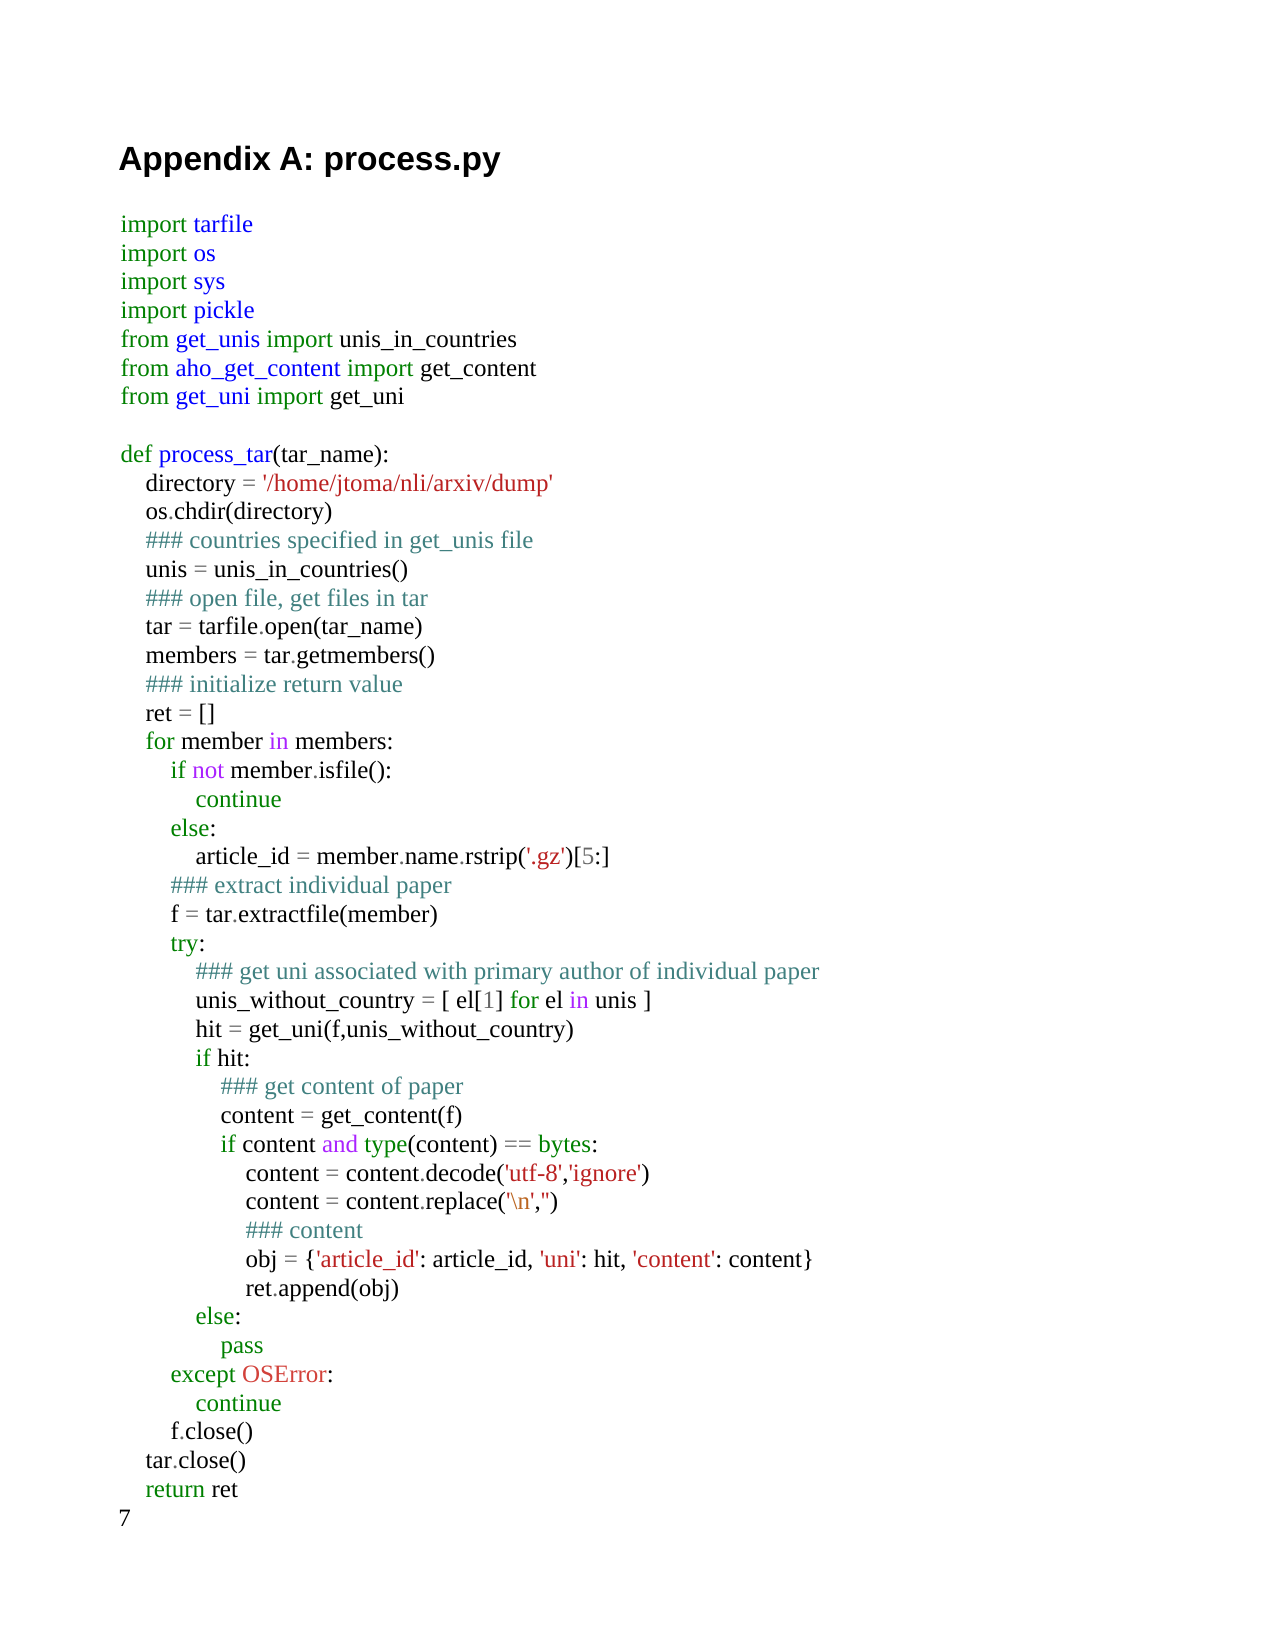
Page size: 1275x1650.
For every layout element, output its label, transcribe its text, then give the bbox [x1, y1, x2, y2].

subtitle Appendix A: process.py [118, 139, 1157, 178]
